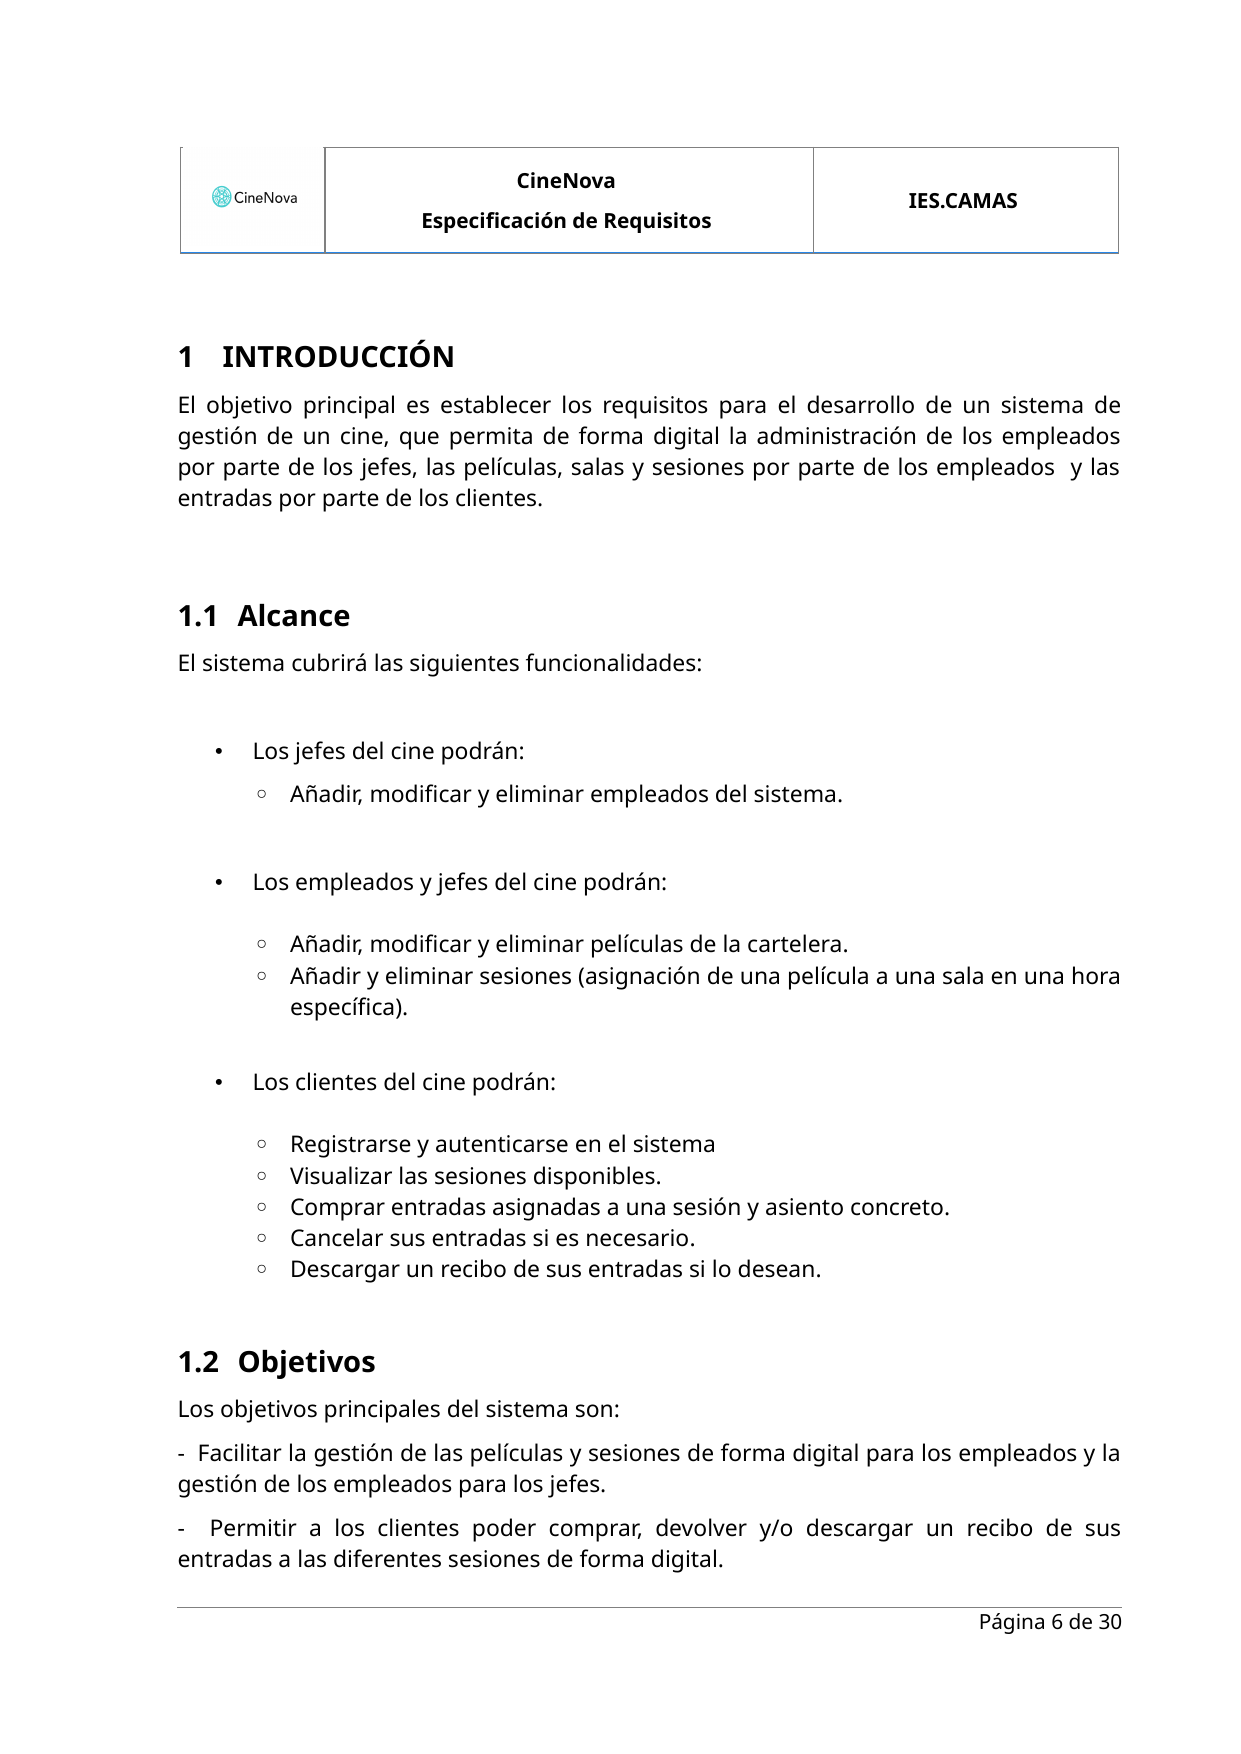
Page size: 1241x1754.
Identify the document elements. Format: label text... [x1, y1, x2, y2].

list Comprar entradas asignadas a una sesión y asiento concreto. [252, 1191, 1122, 1222]
list Registrarse y autenticarse en el sistema [252, 1128, 1122, 1159]
picture [183, 147, 324, 246]
text El sistema cubrirá las siguientes funcionalidades: [177, 647, 1122, 678]
list Añadir, modificar y eliminar empleados del sistema. [252, 778, 1122, 809]
list Añadir, modificar y eliminar películas de la cartelera. [252, 928, 1122, 959]
text El objetivo principal es establecer los requisitos para el desarrollo de un sistema de gestión de un cine, que permita de forma digital la administración de los empleados por parte de los jefes, las películas, salas y sesiones por parte de los empleados y las entradas por parte de los clientes. [177, 389, 1122, 514]
subtitle INTRODUCCIÓN [177, 336, 1122, 376]
list Visualizar las sesiones disponibles. [252, 1159, 1122, 1191]
list Añadir y eliminar sesiones (asignación de una película a una sala en una hora específica). [252, 959, 1122, 1022]
list Cancelar sus entradas si es necesario. [252, 1222, 1122, 1253]
subtitle Alcance [177, 595, 1122, 634]
text Los objetivos principales del sistema son: [177, 1393, 1122, 1424]
text - Facilitar la gestión de las películas y sesiones de forma digital para los empleados y la gestión de los empleados para los jefes. [177, 1437, 1122, 1499]
list Los clientes del cine podrán: [215, 1066, 1122, 1097]
text - Permitir a los clientes poder comprar, devolver y/o descargar un recibo de sus entradas a las diferentes sesiones de forma digital. [177, 1512, 1122, 1574]
subtitle Objetivos [177, 1341, 1122, 1381]
list Descargar un recibo de sus entradas si lo desean. [252, 1253, 1122, 1284]
list Los jefes del cine podrán: [215, 734, 1122, 766]
list Los empleados y jefes del cine podrán: [215, 866, 1122, 897]
